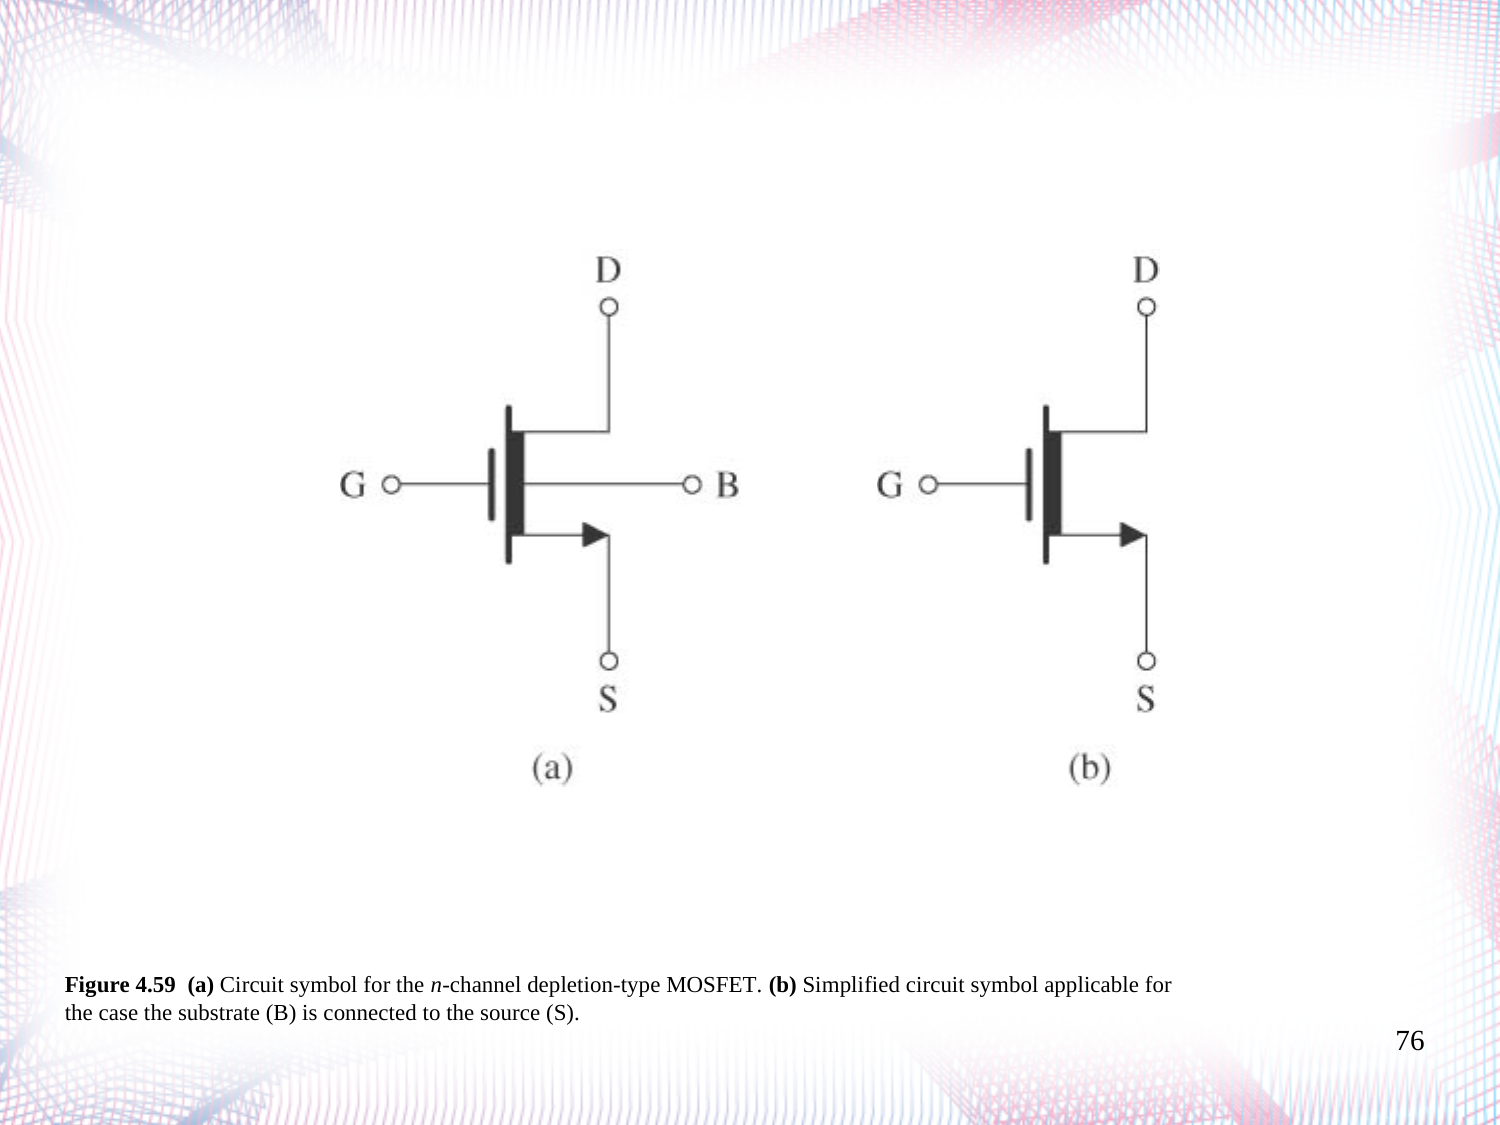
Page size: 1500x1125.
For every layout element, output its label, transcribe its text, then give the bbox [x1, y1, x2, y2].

picture [0, 0, 1500, 1125]
text_box Figure 4.59 (a) Circuit symbol for the n-channel depletion-type MOSFET. (b) Simplified circuit symbol applicable for the case the substrate (B) is connected to the source (S). [49, 962, 1213, 1033]
